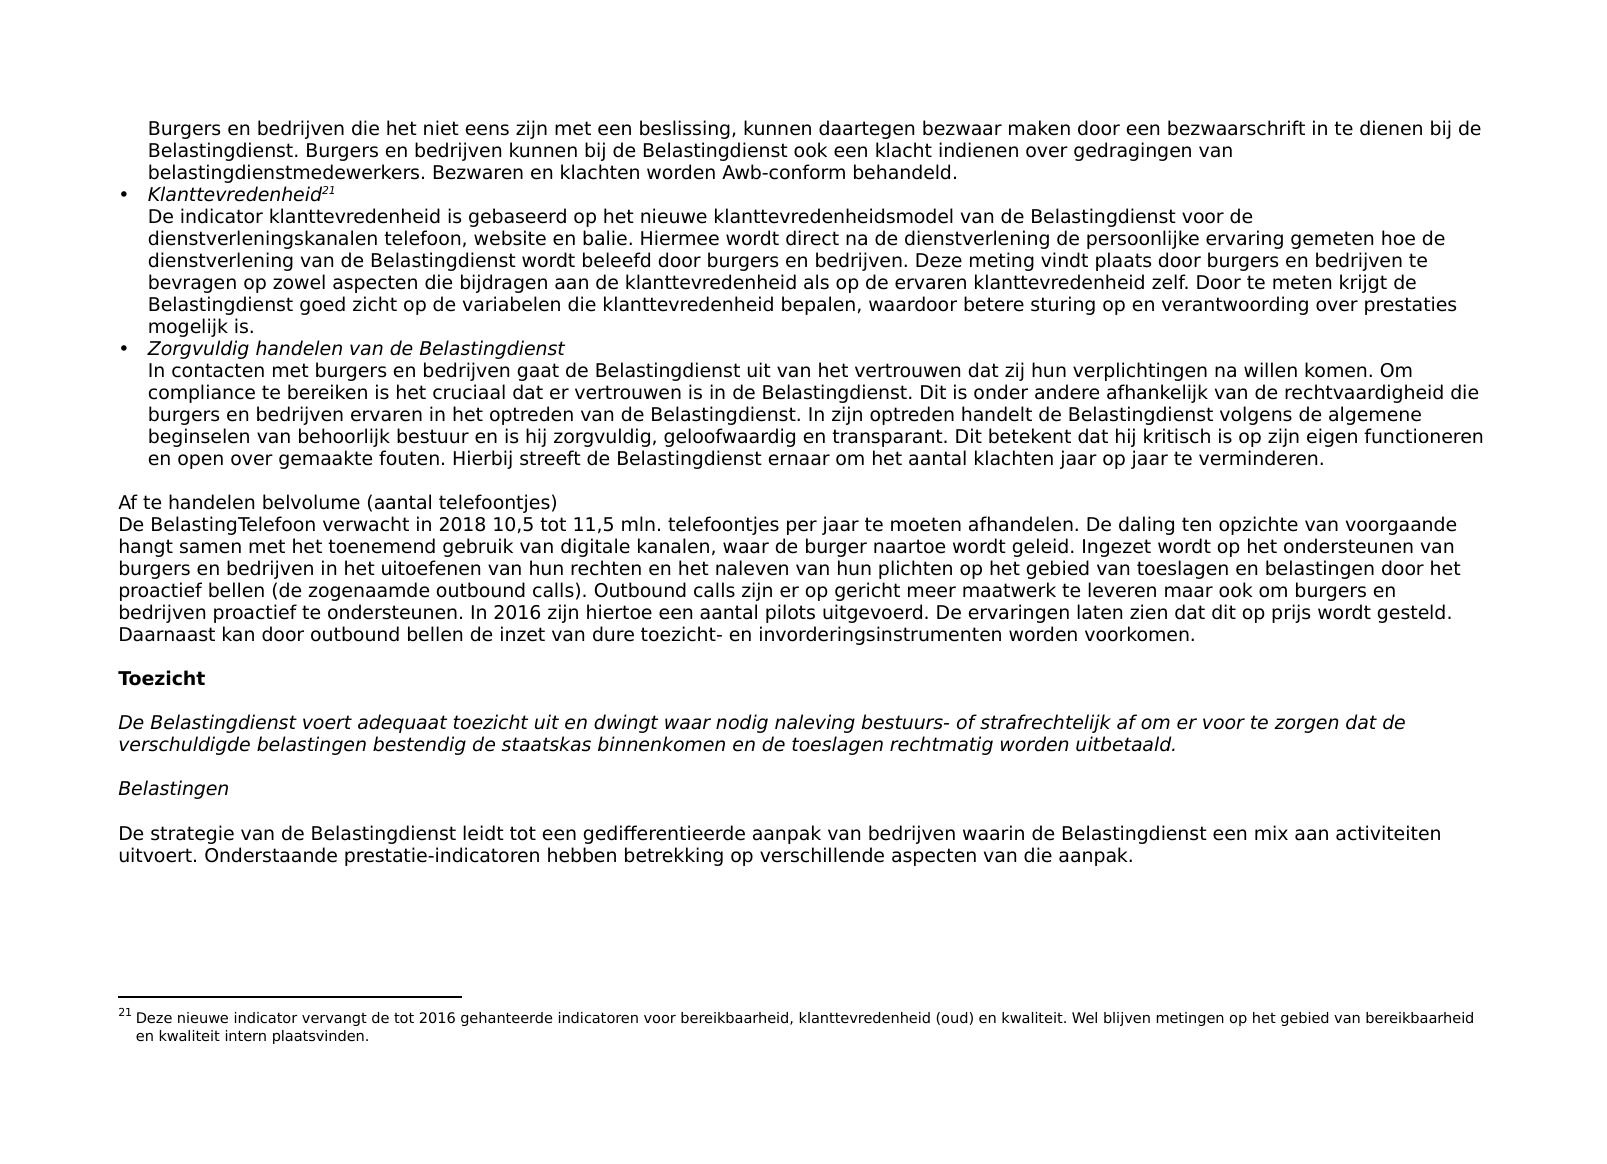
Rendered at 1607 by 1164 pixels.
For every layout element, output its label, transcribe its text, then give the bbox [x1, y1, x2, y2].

text • Klanttevredenheid [118, 184, 1488, 206]
text Deze nieuwe indicator vervangt de tot 2016 gehanteerde indicatoren voor bereikbaarheid, klanttevredenheid (oud) en kwaliteit. Wel blijven metingen op het gebied van bereikbaarheid en kwaliteit intern plaatsvinden. [118, 1006, 1488, 1045]
text Af te handelen belvolume (aantal telefoontjes) [118, 492, 1488, 514]
text • Zorgvuldig handelen van de Belastingdienst [118, 338, 1488, 360]
subtitle Belastingen [118, 778, 1488, 800]
text De BelastingTelefoon verwacht in 2018 10,5 tot 11,5 mln. telefoontjes per jaar te moeten afhandelen. De daling ten opzichte van voorgaande hangt samen met het toenemend gebruik van digitale kanalen, waar de burger naartoe wordt geleid. Ingezet wordt op het ondersteunen van burgers en bedrijven in het uitoefenen van hun rechten en het naleven van hun plichten op het gebied van toeslagen en belastingen door het proactief bellen (de zogenaamde outbound calls). Outbound calls zijn er op gericht meer maatwerk te leveren maar ook om burgers en bedrijven proactief te ondersteunen. In 2016 zijn hiertoe een aantal pilots uitgevoerd. De ervaringen laten zien dat dit op prijs wordt gesteld. Daarnaast kan door outbound bellen de inzet van dure toezicht- en invorderingsinstrumenten worden voorkomen. [118, 514, 1488, 646]
text Burgers en bedrijven die het niet eens zijn met een beslissing, kunnen daartegen bezwaar maken door een bezwaarschrift in te dienen bij de Belastingdienst. Burgers en bedrijven kunnen bij de Belastingdienst ook een klacht indienen over gedragingen van belastingdienstmedewerkers. Bezwaren en klachten worden Awb-conform behandeld. [148, 118, 1488, 184]
text In contacten met burgers en bedrijven gaat de Belastingdienst uit van het vertrouwen dat zij hun verplichtingen na willen komen. Om compliance te bereiken is het cruciaal dat er vertrouwen is in de Belastingdienst. Dit is onder andere afhankelijk van de rechtvaardigheid die burgers en bedrijven ervaren in het optreden van de Belastingdienst. In zijn optreden handelt de Belastingdienst volgens de algemene beginselen van behoorlijk bestuur en is hij zorgvuldig, geloofwaardig en transparant. Dit betekent dat hij kritisch is op zijn eigen functioneren en open over gemaakte fouten. Hierbij streeft de Belastingdienst ernaar om het aantal klachten jaar op jaar te verminderen. [148, 360, 1488, 470]
text De Belastingdienst voert adequaat toezicht uit en dwingt waar nodig naleving bestuurs- of strafrechtelijk af om er voor te zorgen dat de verschuldigde belastingen bestendig de staatskas binnenkomen en de toeslagen rechtmatig worden uitbetaald. [118, 712, 1488, 756]
text De strategie van de Belastingdienst leidt tot een gedifferentieerde aanpak van bedrijven waarin de Belastingdienst een mix aan activiteiten uitvoert. Onderstaande prestatie-indicatoren hebben betrekking op verschillende aspecten van die aanpak. [118, 822, 1488, 866]
subtitle Toezicht [118, 668, 1488, 690]
text De indicator klanttevredenheid is gebaseerd op het nieuwe klanttevredenheidsmodel van de Belastingdienst voor de dienstverleningskanalen telefoon, website en balie. Hiermee wordt direct na de dienstverlening de persoonlijke ervaring gemeten hoe de dienstverlening van de Belastingdienst wordt beleefd door burgers en bedrijven. Deze meting vindt plaats door burgers en bedrijven te bevragen op zowel aspecten die bijdragen aan de klanttevredenheid als op de ervaren klanttevredenheid zelf. Door te meten krijgt de Belastingdienst goed zicht op de variabelen die klanttevredenheid bepalen, waardoor betere sturing op en verantwoording over prestaties mogelijk is. [148, 206, 1488, 338]
